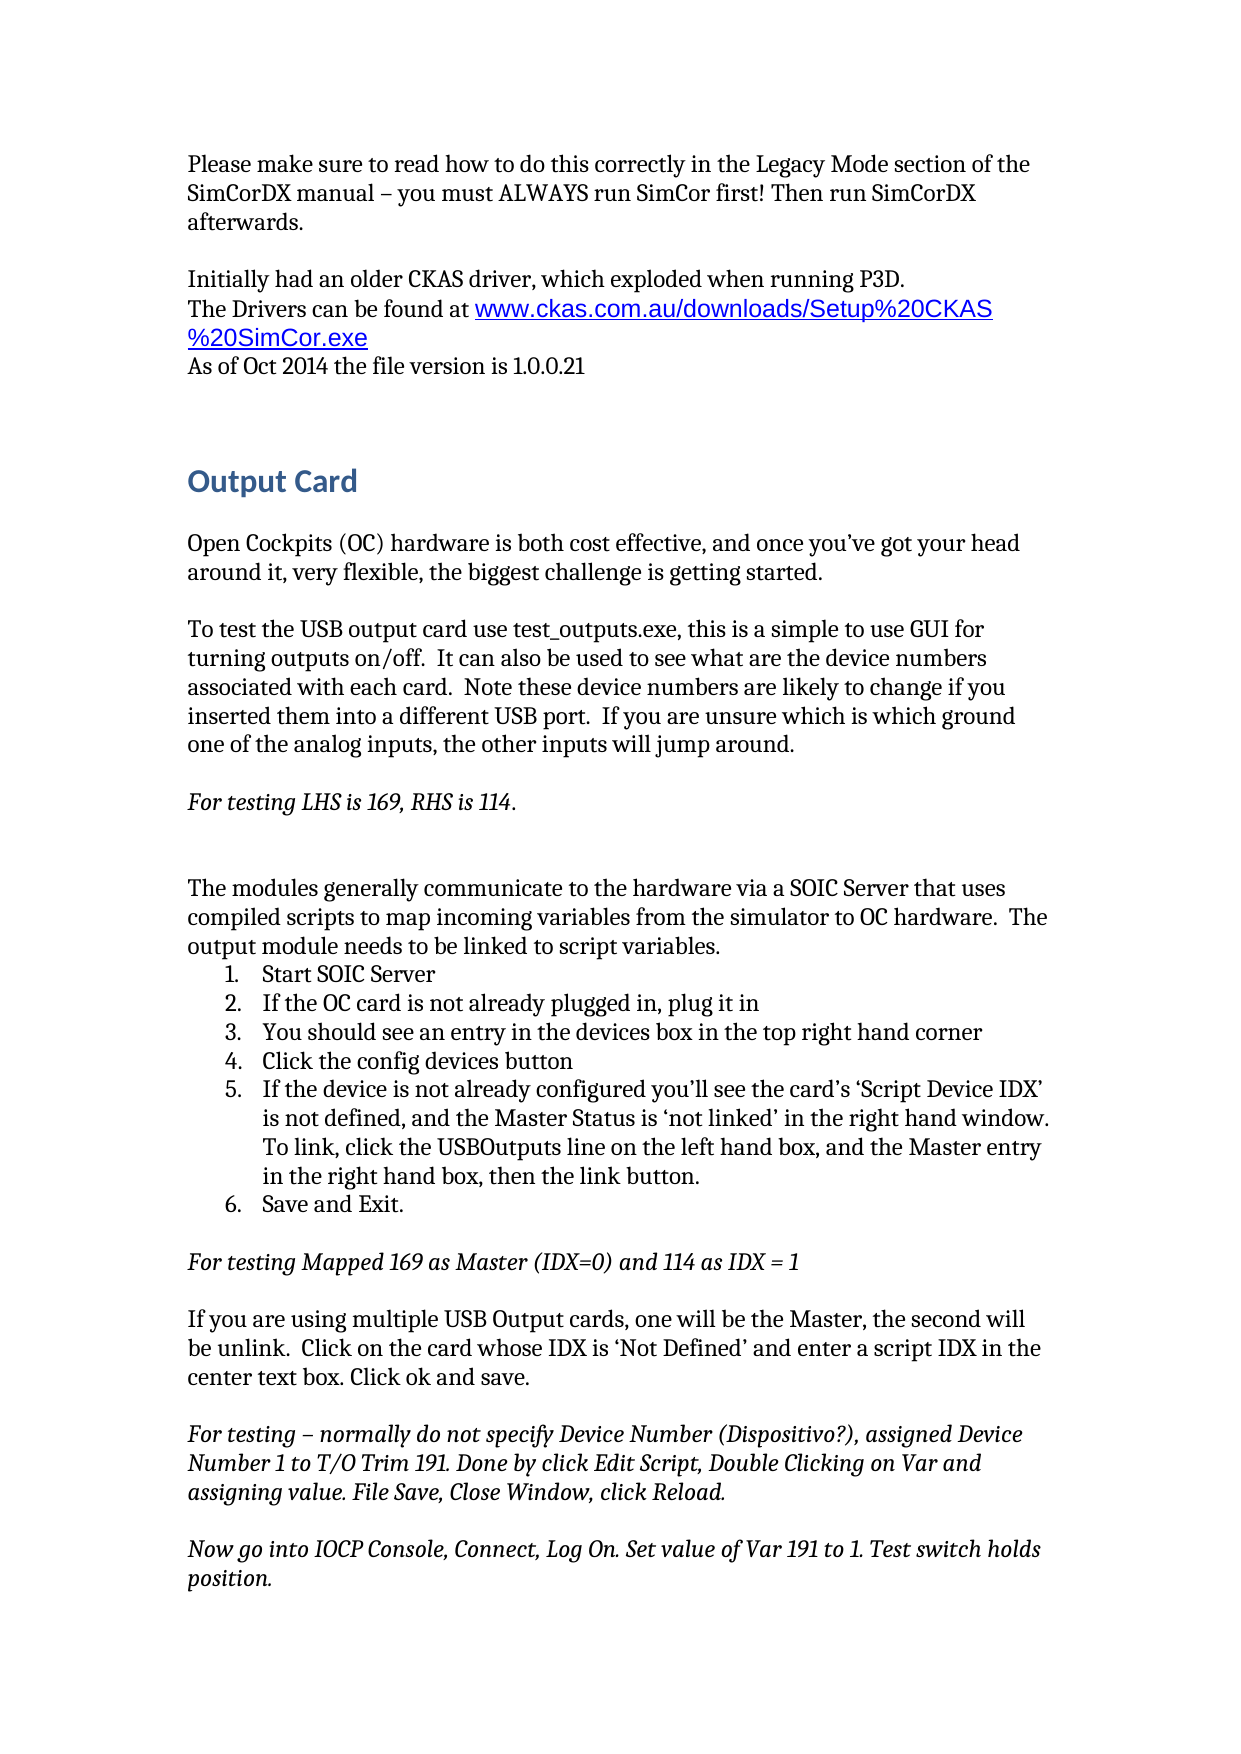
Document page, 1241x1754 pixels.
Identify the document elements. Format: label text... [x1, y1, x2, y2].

text The Drivers can be found at www.ckas.com.au/downloads/Setup%20CKAS%20SimCor.exe [187, 294, 1053, 352]
list Click the config devices button [225, 1047, 1053, 1075]
text As of Oct 2014 the file version is 1.0.0.21 [187, 352, 1053, 381]
text The modules generally communicate to the hardware via a SOIC Server that uses compiled scripts to map incoming variables from the simulator to OC hardware. The output module needs to be linked to script variables. [187, 874, 1053, 960]
subtitle Output Card [187, 460, 1053, 500]
text Initially had an older CKAS driver, which exploded when running P3D. [187, 265, 1053, 294]
text Open Cockpits (OC) hardware is both cost effective, and once you’ve got your head around it, very flexible, the biggest challenge is getting started. [187, 529, 1053, 587]
list Save and Exit. [225, 1190, 1053, 1219]
text For testing Mapped 169 as Master (IDX=0) and 114 as IDX = 1 [187, 1248, 1053, 1277]
list If the device is not already configured you’ll see the card’s ‘Script Device IDX’ is not defined, and the Master Status is ‘not linked’ in the right hand window. To link, click the USBOutputs line on the left hand box, and the Master entry in the right hand box, then the link button. [225, 1075, 1053, 1190]
list Start SOIC Server [225, 960, 1053, 989]
text To test the USB output card use test_outputs.exe, this is a simple to use GUI for turning outputs on/off. It can also be used to see what are the device numbers associated with each card. Note these device numbers are likely to change if you inserted them into a different USB port. If you are unsure which is which ground one of the analog inputs, the other inputs will jump around. [187, 615, 1053, 759]
text Please make sure to read how to do this correctly in the Legacy Mode section of the SimCorDX manual – you must ALWAYS run SimCor first! Then run SimCorDX afterwards. [187, 150, 1053, 236]
text Now go into IOCP Console, Connect, Log On. Set value of Var 191 to 1. Test switch holds position. [187, 1535, 1053, 1593]
text For testing – normally do not specify Device Number (Dispositivo?), assigned Device Number 1 to T/O Trim 191. Done by click Edit Script, Double Clicking on Var and assigning value. File Save, Close Window, click Reload. [187, 1420, 1053, 1507]
text If you are using multiple USB Output cards, one will be the Master, the second will be unlink. Click on the card whose IDX is ‘Not Defined’ and enter a script IDX in the center text box. Click ok and save. [187, 1305, 1053, 1392]
list You should see an entry in the devices box in the top right hand corner [225, 1018, 1053, 1047]
list If the OC card is not already plugged in, plug it in [225, 989, 1053, 1018]
text For testing LHS is 169, RHS is 114. [187, 788, 1053, 817]
